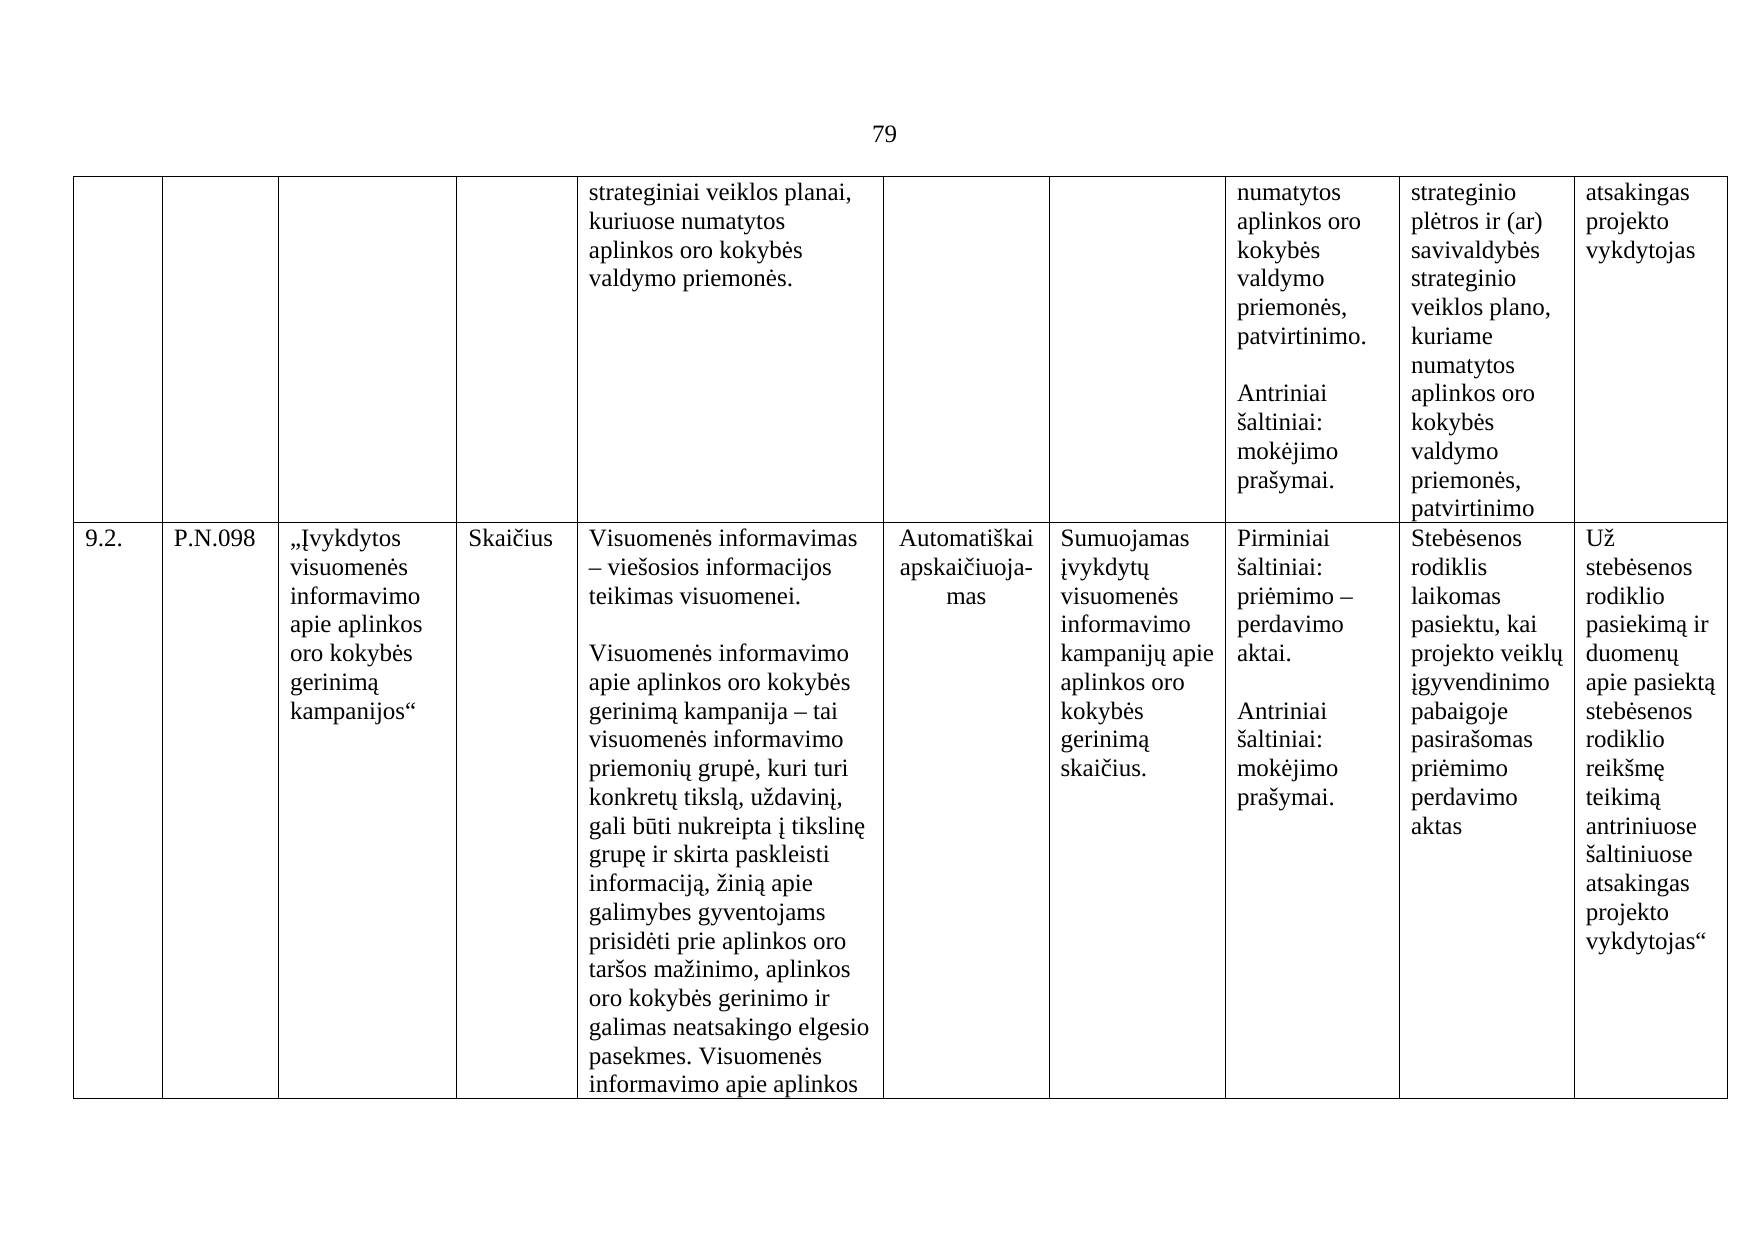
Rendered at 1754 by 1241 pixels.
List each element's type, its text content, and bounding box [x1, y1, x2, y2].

table_cell Stebėsenos rodiklis laikomas pasiektu, kai projekto veiklų įgyvendinimo pabaigoje pasirašomas priėmimo perdavimo aktas [1400, 523, 1574, 1098]
table_cell [1050, 177, 1225, 522]
table_cell Už stebėsenos rodiklio pasiekimą ir duomenų apie pasiektą stebėsenos rodiklio reikšmę teikimą antriniuose šaltiniuose atsakingas projekto vykdytojas“ [1575, 523, 1727, 1098]
table_cell Sumuojamas įvykdytų visuomenės informavimo kampanijų apie aplinkos oro kokybės gerinimą skaičius. [1050, 523, 1225, 1098]
table_cell [457, 177, 577, 522]
table_cell [279, 177, 456, 522]
table_cell numatytos aplinkos oro kokybės valdymo priemonės, patvirtinimo. Antriniai šaltiniai: mokėjimo prašymai. [1226, 177, 1399, 522]
table_cell [74, 177, 162, 522]
table_cell Skaičius [457, 523, 577, 1098]
table_cell P.N.098 [163, 523, 278, 1098]
table_cell „Įvykdytos visuomenės informavimo apie aplinkos oro kokybės gerinimą kampanijos“ [279, 523, 456, 1098]
table_cell Visuomenės informavimas – viešosios informacijos teikimas visuomenei. Visuomenės informavimo apie aplinkos oro kokybės gerinimą kampanija – tai visuomenės informavimo priemonių grupė, kuri turi konkretų tikslą, uždavinį, gali būti nukreipta į tikslinę grupę ir skirta paskleisti informaciją, žinią apie galimybes gyventojams prisidėti prie aplinkos oro taršos mažinimo, aplinkos oro kokybės gerinimo ir galimas neatsakingo elgesio pasekmes. Visuomenės informavimo apie aplinkos [578, 523, 883, 1098]
table_cell strateginiai veiklos planai, kuriuose numatytos aplinkos oro kokybės valdymo priemonės. [578, 177, 883, 522]
table_cell strateginio plėtros ir (ar) savivaldybės strateginio veiklos plano, kuriame numatytos aplinkos oro kokybės valdymo priemonės, patvirtinimo [1400, 177, 1574, 522]
table_cell 9.2. [74, 523, 162, 1098]
table_cell atsakingas projekto vykdytojas [1575, 177, 1727, 522]
table_cell [884, 177, 1049, 522]
table_cell Automatiškai apskaičiuoja-mas [884, 523, 1049, 1098]
table_cell Pirminiai šaltiniai: priėmimo –perdavimo aktai. Antriniai šaltiniai: mokėjimo prašymai. [1226, 523, 1399, 1098]
table_cell [163, 177, 278, 522]
